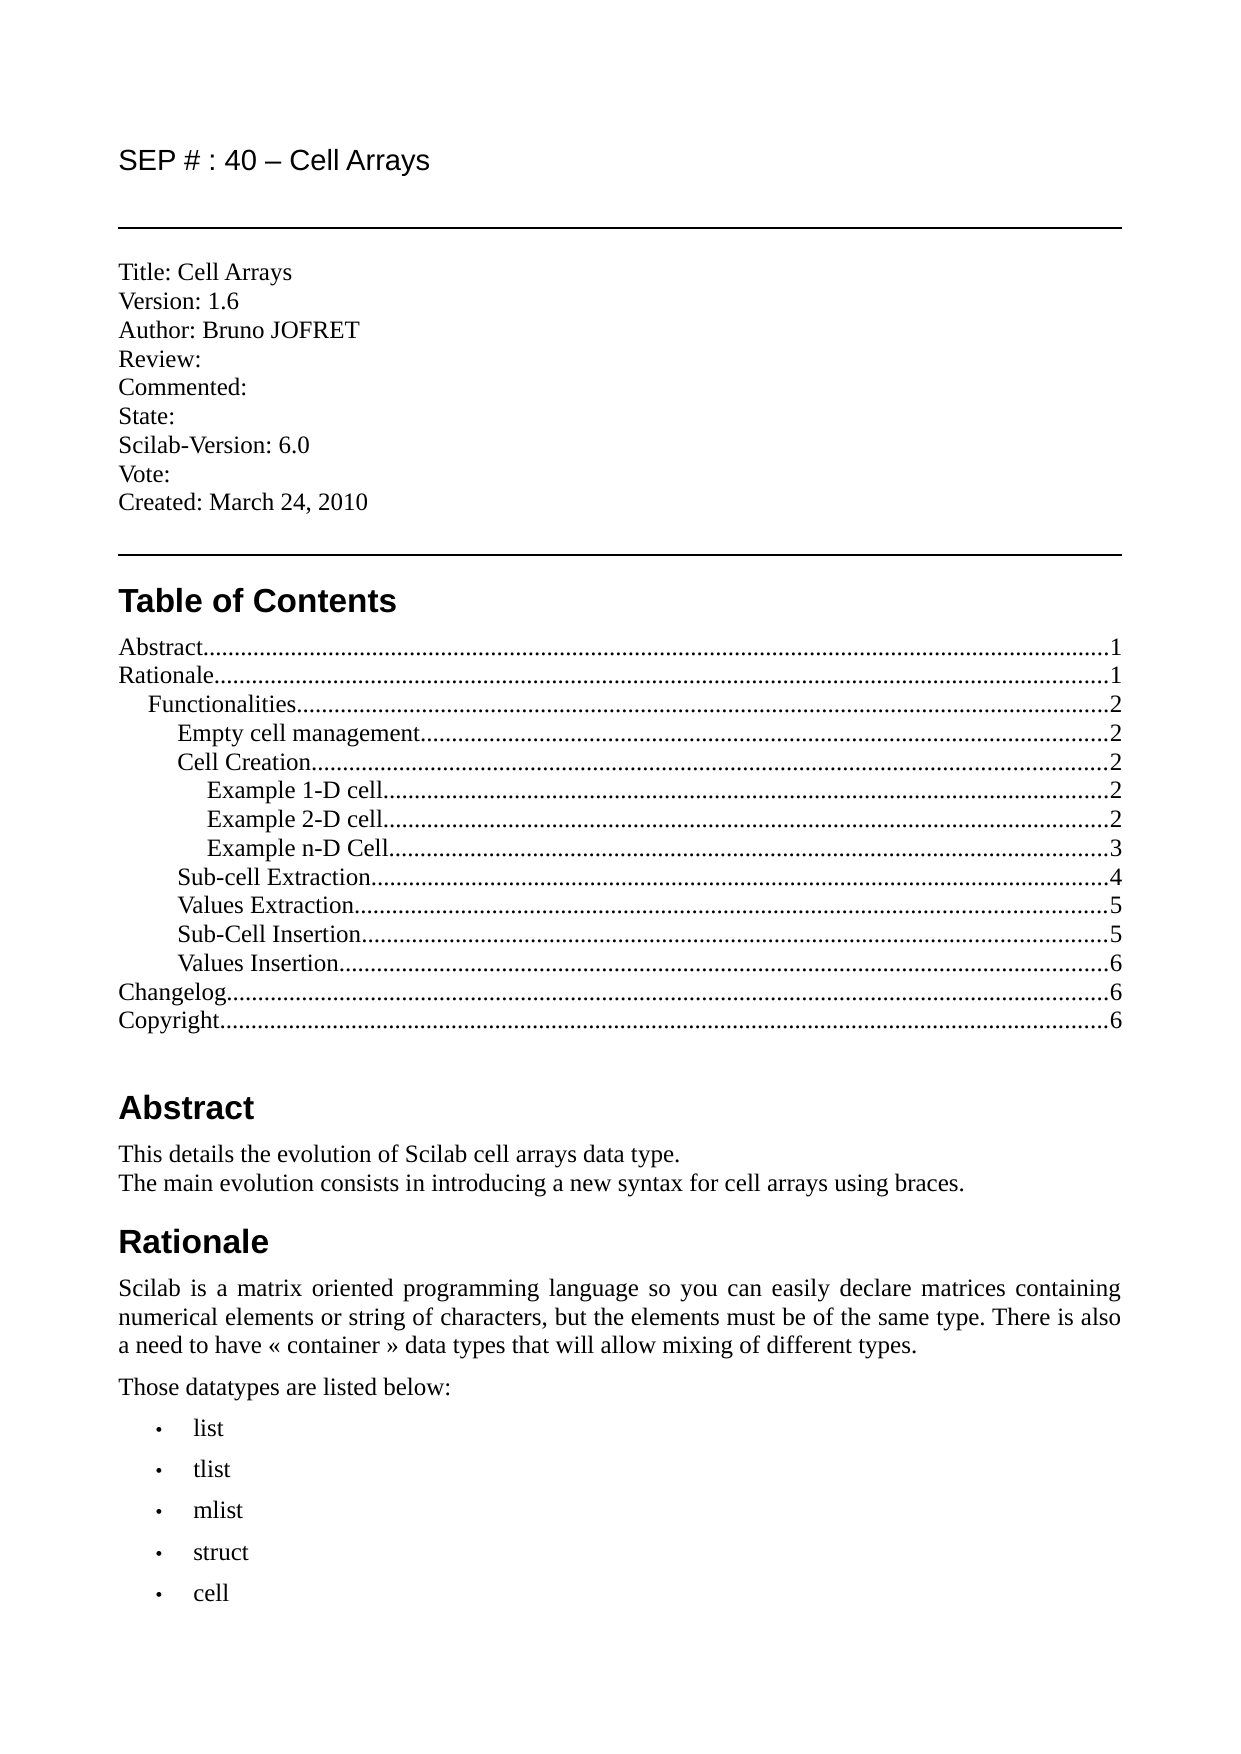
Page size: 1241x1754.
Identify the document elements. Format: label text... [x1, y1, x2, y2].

subtitle Abstract [118, 1088, 1122, 1127]
text Commented: [118, 372, 1122, 401]
text Example 1-D cell 2 [207, 776, 1122, 804]
text Author: Bruno JOFRET [118, 315, 1122, 344]
text Review: [118, 344, 1122, 372]
list list [156, 1413, 1122, 1442]
text Scilab is a matrix oriented programming language so you can easily declare matrices containing numerical elements or string of characters, but the elements must be of the same type. There is also a need to have « container » data types that will allow mixing of different types. [118, 1273, 1122, 1359]
text Sub-cell Extraction 4 [177, 862, 1122, 891]
text Values Extraction 5 [177, 891, 1122, 919]
text Changelog 6 [118, 977, 1122, 1006]
text Scilab-Version: 6.0 [118, 430, 1122, 459]
subtitle Table of Contents [118, 581, 1122, 619]
subtitle SEP # : 40 – Cell Arrays [118, 143, 1122, 177]
text Abstract 1 [118, 632, 1122, 661]
text Sub-Cell Insertion 5 [177, 919, 1122, 948]
text Example n-D Cell 3 [207, 833, 1122, 862]
subtitle Rationale [118, 1222, 1122, 1260]
text Cell Creation 2 [177, 747, 1122, 776]
list tlist [156, 1454, 1122, 1483]
text Example 2-D cell 2 [207, 804, 1122, 833]
text Values Insertion 6 [177, 948, 1122, 977]
list cell [156, 1578, 1122, 1607]
text Those datatypes are listed below: [118, 1372, 1122, 1400]
text Title: Cell Arrays [118, 257, 1122, 286]
text Copyright 6 [118, 1006, 1122, 1034]
text Empty cell management 2 [177, 718, 1122, 747]
text The main evolution consists in introducing a new syntax for cell arrays using braces. [118, 1168, 1122, 1197]
list struct [156, 1537, 1122, 1565]
text Functionalities 2 [148, 689, 1122, 718]
text Version: 1.6 [118, 286, 1122, 315]
text Created: March 24, 2010 [118, 487, 1122, 516]
text Vote: [118, 459, 1122, 487]
text State: [118, 401, 1122, 430]
text Rationale 1 [118, 661, 1122, 689]
list mlist [156, 1495, 1122, 1524]
text This details the evolution of Scilab cell arrays data type. [118, 1139, 1122, 1168]
